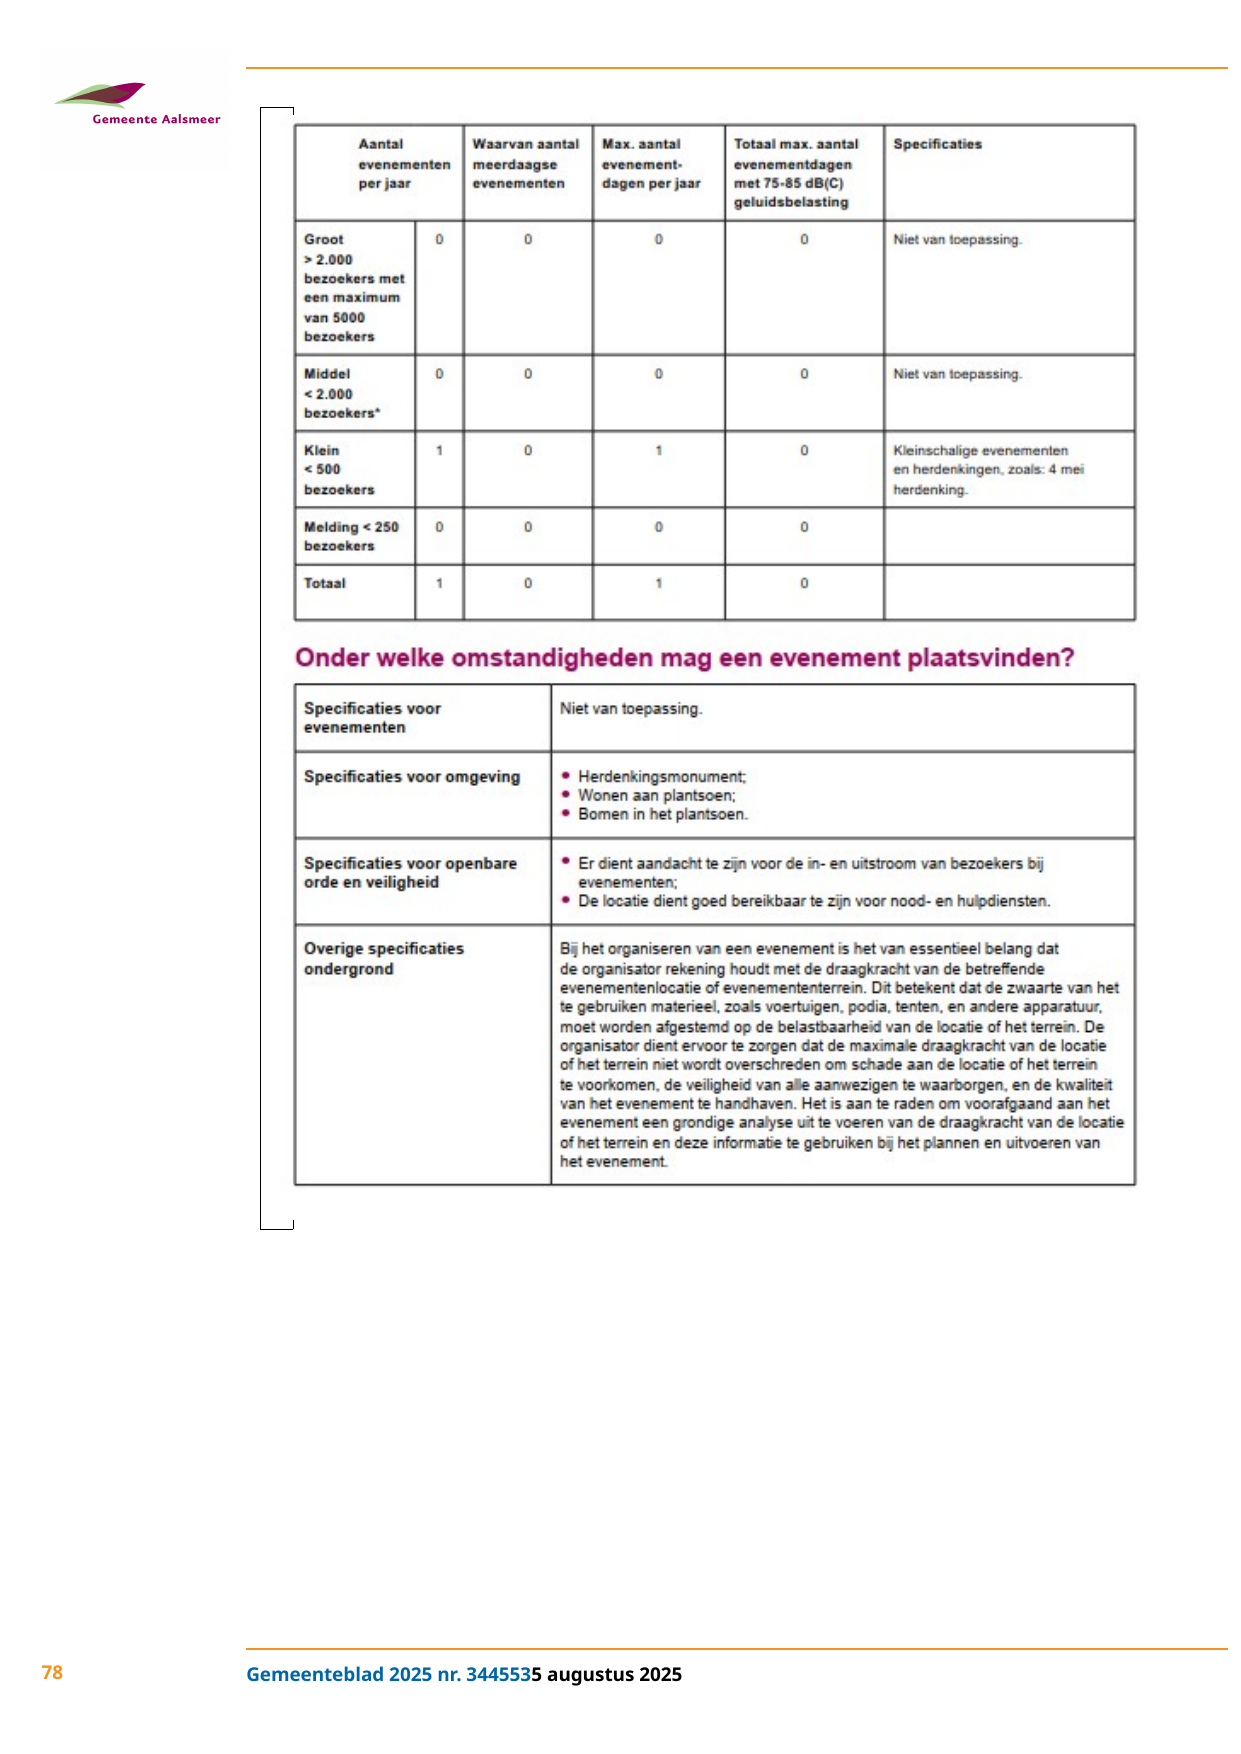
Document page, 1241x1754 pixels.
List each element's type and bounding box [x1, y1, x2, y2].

picture [41, 47, 231, 172]
picture [268, 115, 1173, 1220]
